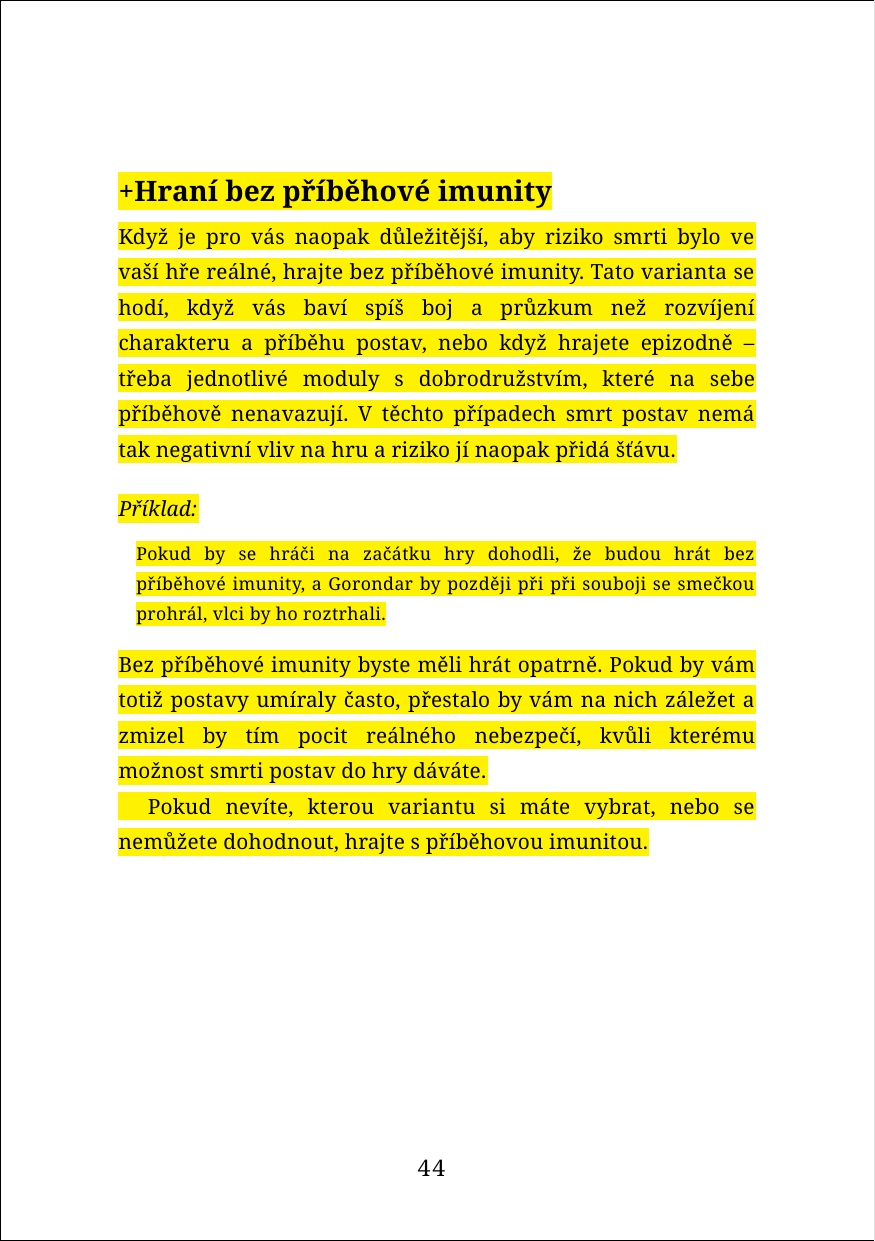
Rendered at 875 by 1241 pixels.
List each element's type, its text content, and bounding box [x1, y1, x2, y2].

text Když je pro vás naopak důležitější, aby riziko smrti bylo ve vaší hře reálné, hrajte bez příběhové imunity. Tato varianta se hodí, když vás baví spíš boj a průzkum než rozvíjení charakteru a příběhu postav, nebo když hrajete epizodně – třeba jednotlivé moduly s dobrodružstvím, které na sebe příběhově nenavazují. V těchto případech smrt postav nemá tak negativní vliv na hru a riziko jí naopak přidá šťávu. [118, 222, 756, 463]
text Pokud by se hráči na začátku hry dohodli, že budou hrát bez příběhové imunity, a Gorondar by později při při souboji se smečkou prohrál, vlci by ho roztrhali. [136, 541, 756, 626]
text Bez příběhové imunity byste měli hrát opatrně. Pokud by vám totiž postavy umíraly často, přestalo by vám na nich záležet a zmizel by tím pocit reálného nebezpečí, kvůli kterému možnost smrti postav do hry dáváte. Pokud nevíte, kterou variantu si máte vybrat, nebo se nemůžete dohodnout, hrajte s příběhovou imunitou. [118, 650, 756, 856]
subtitle +Hraní bez příběhové imunity [118, 172, 756, 210]
text Příklad: [118, 494, 756, 523]
